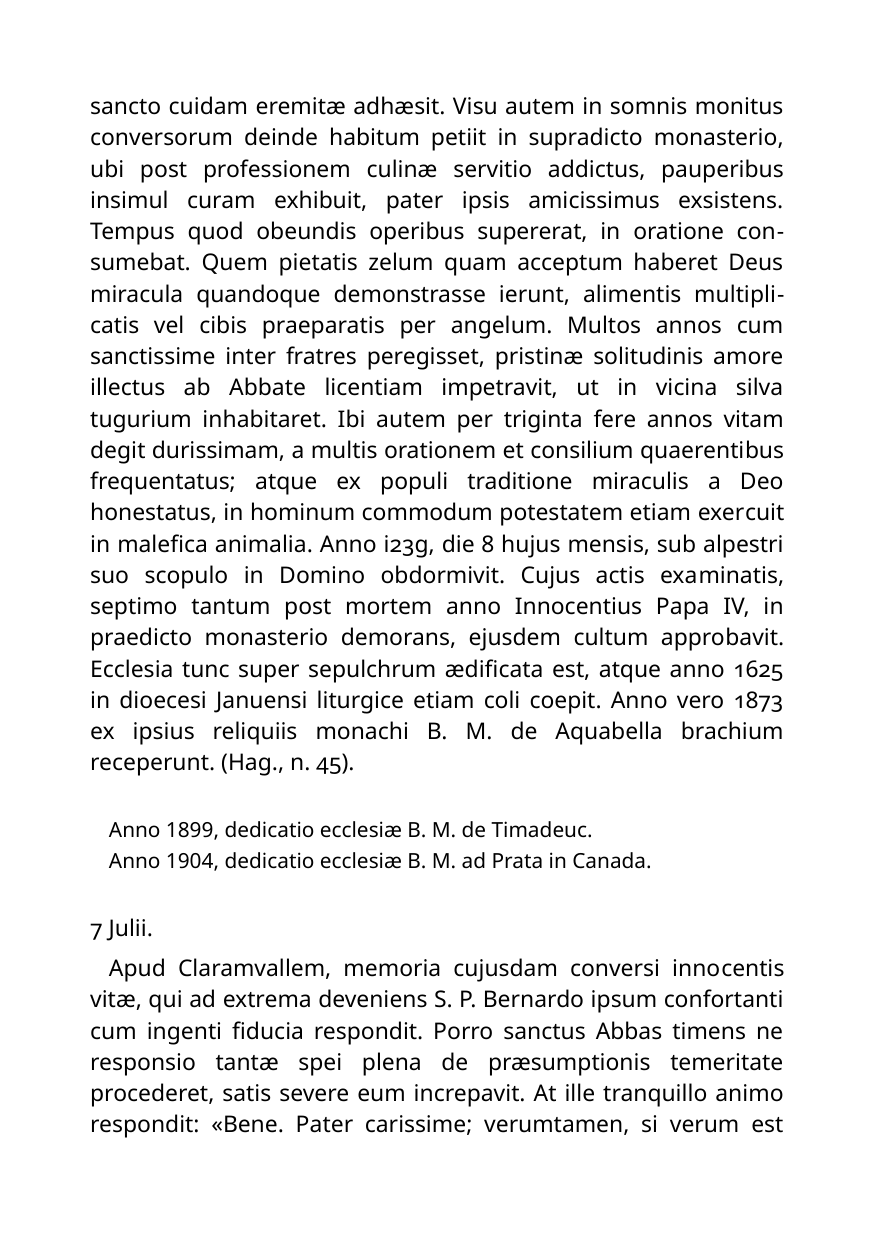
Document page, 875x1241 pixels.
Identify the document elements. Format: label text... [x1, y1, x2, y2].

text Anno 1899, dedicatio ecclesiæ B. M. de Timadeuc. [90, 815, 784, 843]
text sancto cuidam eremitæ adhæsit. Visu autem in somnis monitus conversorum deinde habitum petiit in supradicto monasterio, ubi post professionem culinæ servitio addictus, pauperibus insimul curam exhibuit, pater ipsis amicissimus exsistens. Tempus quod obeundis operibus supererat, in oratione con­sumebat. Quem pietatis zelum quam acceptum haberet Deus miracula quandoque demonstrasse ierunt, alimentis multipli­catis vel cibis praeparatis per angelum. Multos annos cum sanctissime inter fratres peregisset, pristinæ solitudinis amore illectus ab Abbate licentiam impetravit, ut in vicina silva tugurium inhabitaret. Ibi autem per triginta fere annos vitam degit durissimam, a multis orationem et consilium quaerenti­bus frequentatus; atque ex populi traditione miraculis a Deo honestatus, in hominum commodum potestatem etiam exer­cuit in malefica animalia. Anno i23g, die 8 hujus mensis, sub alpestri suo scopulo in Domino obdormivit. Cujus actis exa­minatis, septimo tantum post mortem anno Innocentius Papa IV, in praedicto monasterio demorans, ejusdem cultum appro­bavit. Ecclesia tunc super sepulchrum ædificata est, atque anno 1625 in dioecesi Januensi liturgice etiam coli coepit. Anno vero 1873 ex ipsius reliquiis monachi B. M. de Aquabella brachium receperunt. (Hag., n. 45). [90, 90, 784, 777]
text Apud Claramvallem, memoria cujusdam conversi inno­centis vitæ, qui ad extrema deveniens S. P. Bernardo ipsum confortanti cum ingenti fiducia respondit. Porro sanctus Abbas timens ne responsio tantæ spei plena de præsumptionis temeritate procederet, satis severe eum increpavit. At ille tranquillo animo respondit: «Bene. Pater carissime; verumtamen, si verum est [90, 952, 784, 1140]
text Anno 1904, dedicatio ecclesiæ B. M. ad Prata in Canada. [90, 846, 784, 875]
text 7 Julii. [90, 912, 784, 943]
